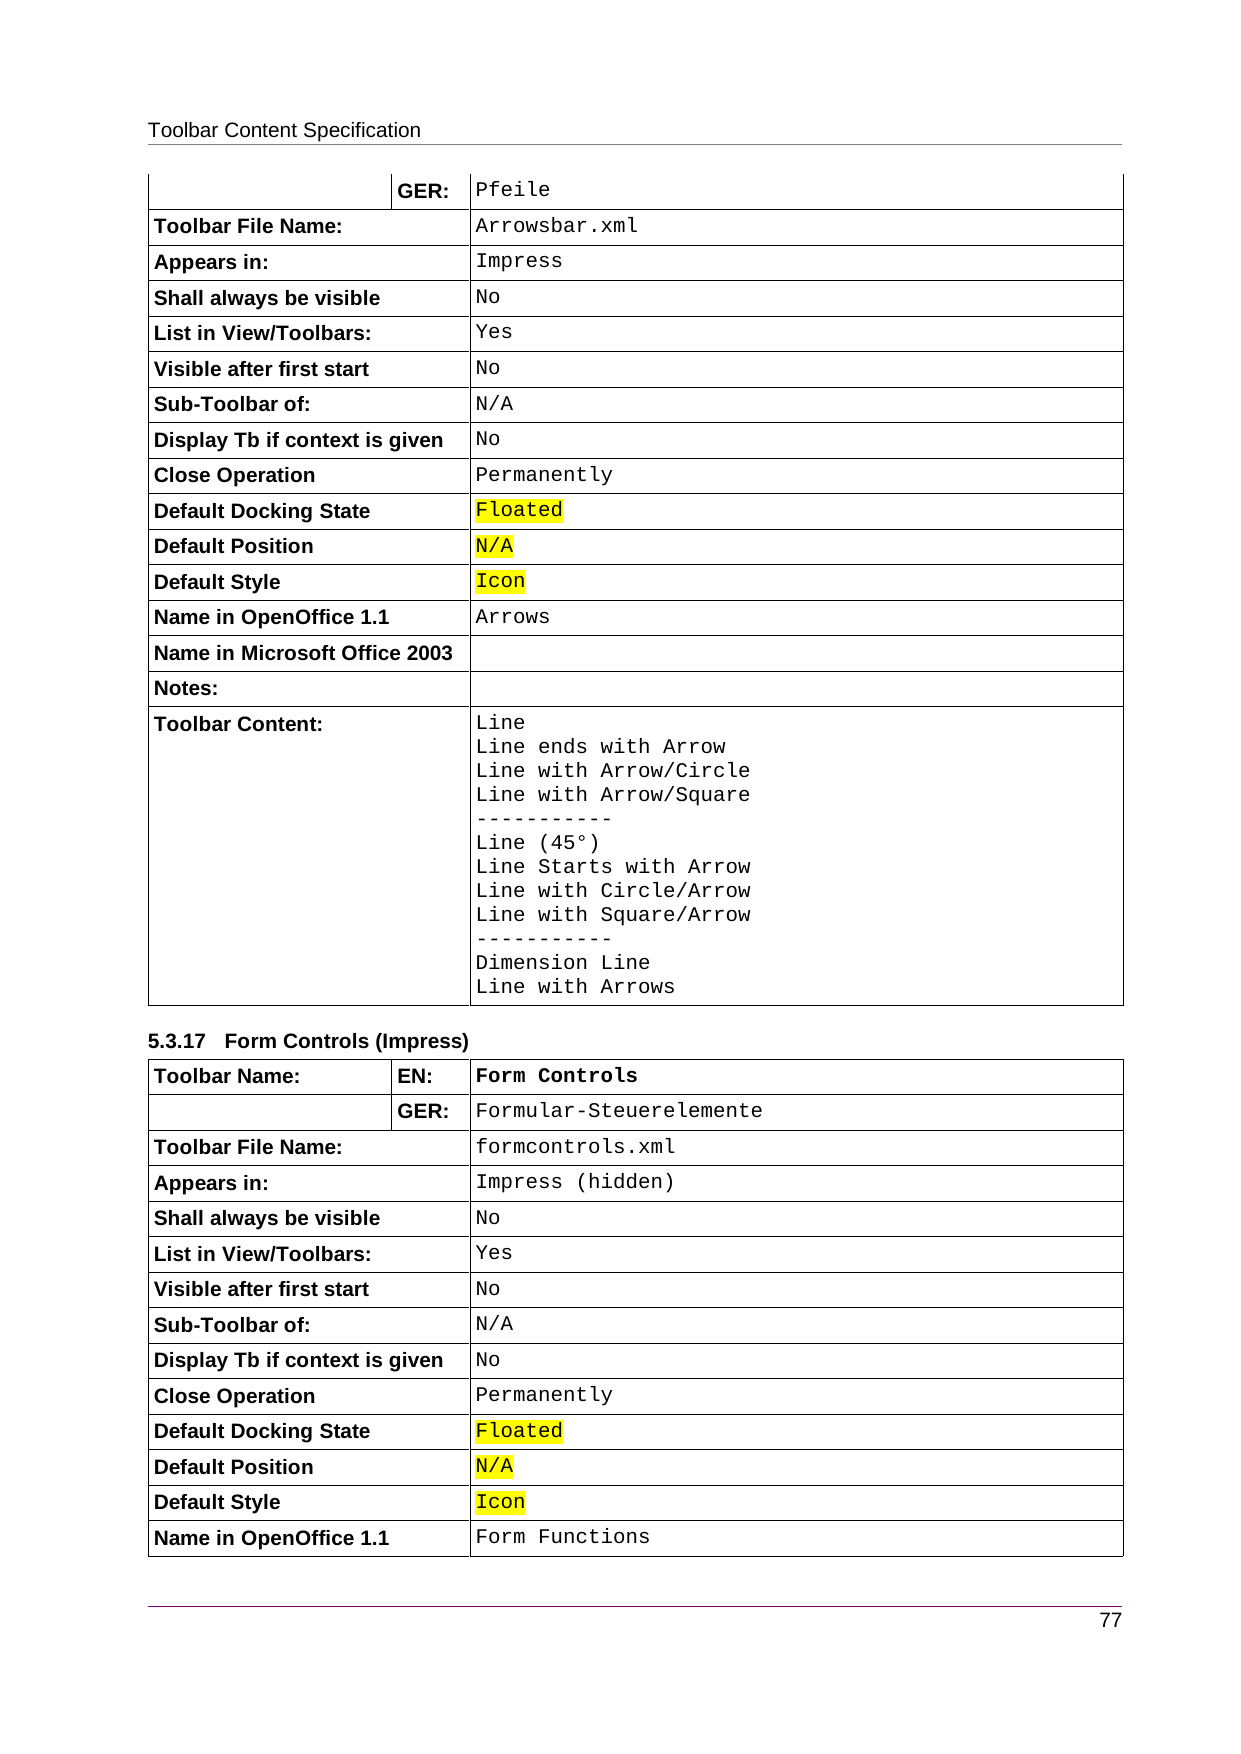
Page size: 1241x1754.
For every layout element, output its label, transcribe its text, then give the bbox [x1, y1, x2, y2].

table_cell Default Style [149, 1486, 469, 1520]
table_cell Shall always be visible [149, 281, 469, 316]
subtitle Form Controls (Impress) [148, 1029, 1122, 1053]
table_cell Default Position [149, 530, 469, 564]
table_cell Display Tb if context is given [149, 423, 469, 458]
table_cell Formular-Steuerelemente [471, 1095, 1123, 1130]
table_header Form Controls [471, 1060, 1123, 1094]
table_cell [149, 174, 391, 209]
table_header EN: [392, 1060, 469, 1094]
table_cell Yes [471, 317, 1123, 351]
table_cell Icon [471, 1486, 1123, 1520]
table_cell Pfeile [471, 174, 1123, 209]
table_cell Toolbar Content: [149, 707, 469, 1005]
table_cell N/A [471, 530, 1123, 564]
table_cell Display Tb if context is given [149, 1344, 469, 1378]
table_cell Permanently [471, 1379, 1123, 1414]
table_cell No [471, 352, 1123, 387]
table_cell List in View/Toolbars: [149, 1237, 469, 1272]
table_cell N/A [471, 1450, 1123, 1485]
table_cell N/A [471, 1308, 1123, 1343]
table_cell Yes [471, 1237, 1123, 1272]
table_cell Appears in: [149, 246, 469, 280]
table_cell Name in OpenOffice 1.1 [149, 601, 469, 635]
table_cell No [471, 281, 1123, 316]
table_cell Default Docking State [149, 1415, 469, 1449]
table_cell Default Style [149, 565, 469, 600]
table_cell Form Functions [471, 1521, 1123, 1556]
table_cell Shall always be visible [149, 1202, 469, 1236]
table_header Toolbar Name: [149, 1060, 391, 1094]
table_cell Permanently [471, 459, 1123, 493]
table_cell [471, 672, 1123, 706]
table_cell [471, 636, 1123, 671]
table_cell Icon [471, 565, 1123, 600]
table_cell Impress (hidden) [471, 1166, 1123, 1201]
table_cell Arrows [471, 601, 1123, 635]
table_cell Close Operation [149, 1379, 469, 1414]
table_cell Line Line ends with Arrow Line with Arrow/Circle Line with Arrow/Square ----------- Line (45°) Line Starts with Arrow Line with Circle/Arrow Line with Square/Arrow ----------- Dimension Line Line with Arrows [471, 707, 1123, 1005]
table_cell Default Docking State [149, 494, 469, 529]
table_cell List in View/Toolbars: [149, 317, 469, 351]
table_cell No [471, 1273, 1123, 1307]
table_cell Arrowsbar.xml [471, 210, 1123, 245]
table_cell Visible after first start [149, 352, 469, 387]
table_cell Visible after first start [149, 1273, 469, 1307]
table_cell Notes: [149, 672, 469, 706]
table_cell Name in Microsoft Office 2003 [149, 636, 469, 671]
table_cell Toolbar File Name: [149, 210, 469, 245]
table_cell Sub-Toolbar of: [149, 1308, 469, 1343]
table_cell GER: [392, 1095, 469, 1130]
table_cell No [471, 1202, 1123, 1236]
table_cell formcontrols.xml [471, 1131, 1123, 1165]
table_cell Impress [471, 246, 1123, 280]
table_cell Default Position [149, 1450, 469, 1485]
table_cell [149, 1095, 391, 1130]
table_cell Toolbar File Name: [149, 1131, 469, 1165]
table_cell Appears in: [149, 1166, 469, 1201]
table_cell N/A [471, 388, 1123, 422]
table_cell Close Operation [149, 459, 469, 493]
table_cell No [471, 423, 1123, 458]
table_cell Floated [471, 1415, 1123, 1449]
table_cell Sub-Toolbar of: [149, 388, 469, 422]
table_cell GER: [392, 174, 469, 209]
table_cell No [471, 1344, 1123, 1378]
table_cell Name in OpenOffice 1.1 [149, 1521, 469, 1556]
table_cell Floated [471, 494, 1123, 529]
